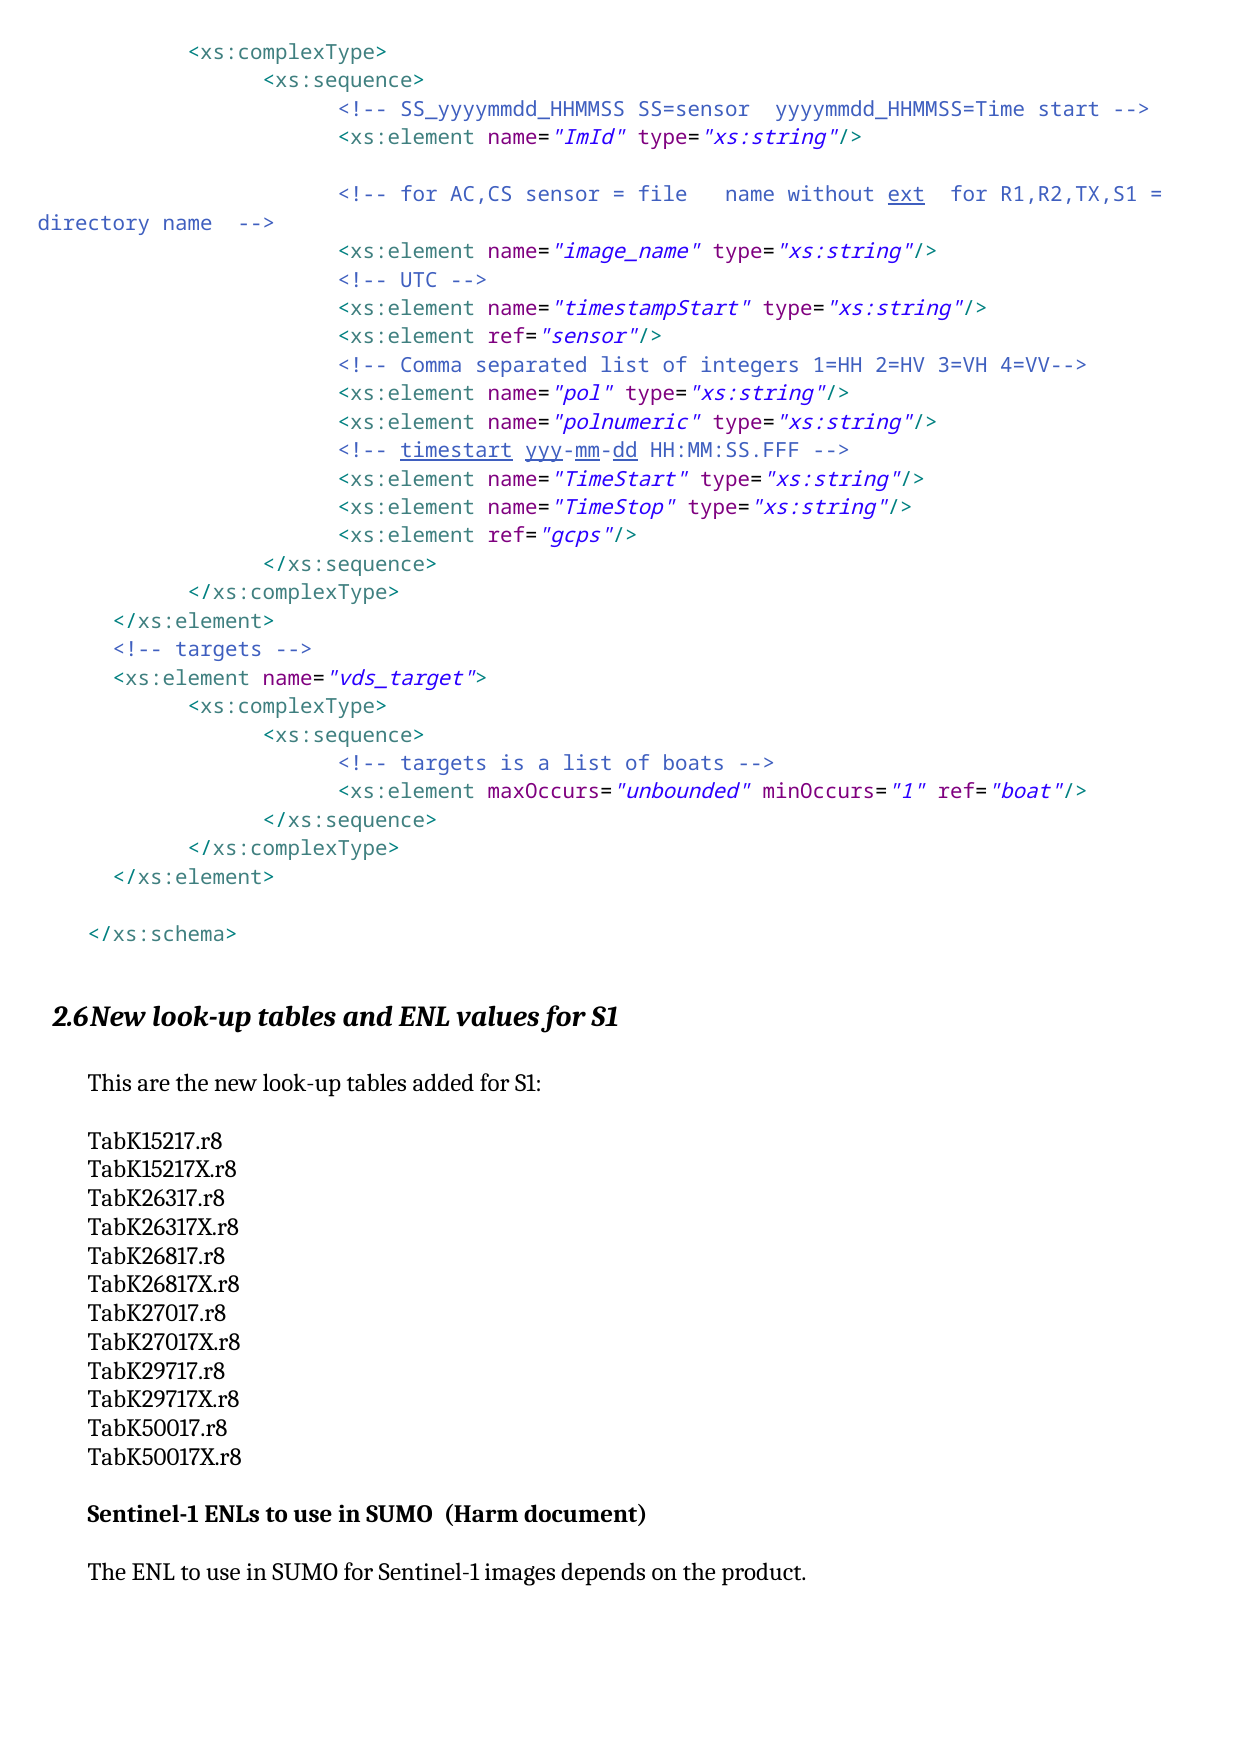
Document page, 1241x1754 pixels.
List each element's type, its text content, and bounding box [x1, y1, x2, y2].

text TabK15217.r8 [37, 1127, 1203, 1155]
text This are the new look-up tables added for S1: [37, 1069, 1203, 1098]
text <xs:complexType> [37, 691, 1203, 720]
text <xs:element maxOccurs="unbounded" minOccurs="1" ref="boat"/> [37, 777, 1203, 805]
text <xs:element ref="sensor"/> [37, 322, 1203, 350]
text TabK50017X.r8 [37, 1443, 1203, 1472]
text <!-- targets is a list of boats --> [37, 748, 1203, 777]
text </xs:sequence> [37, 805, 1203, 833]
subtitle New look-up tables and ENL values for S1 [52, 1001, 1203, 1034]
text </xs:complexType> [37, 577, 1203, 606]
text <xs:element name="vds_target"> [37, 663, 1203, 691]
text <xs:sequence> [37, 720, 1203, 748]
text <xs:complexType> [37, 37, 1203, 66]
text <!-- UTC --> [37, 265, 1203, 293]
text <xs:element name="ImId" type="xs:string"/> [37, 122, 1203, 151]
text <!-- timestart yyy-mm-dd HH:MM:SS.FFF --> [37, 435, 1203, 464]
text TabK26317X.r8 [37, 1213, 1203, 1242]
text TabK26817.r8 [37, 1242, 1203, 1270]
text </xs:element> [37, 606, 1203, 634]
text TabK26817X.r8 [37, 1270, 1203, 1299]
text TabK26317.r8 [37, 1184, 1203, 1213]
text The ENL to use in SUMO for Sentinel-1 images depends on the product. [37, 1558, 1203, 1587]
text <xs:element name="TimeStart" type="xs:string"/> [37, 464, 1203, 492]
text <xs:element ref="gcps"/> [37, 521, 1203, 549]
text <!-- Comma separated list of integers 1=HH 2=HV 3=VH 4=VV--> [37, 350, 1203, 378]
text </xs:schema> [37, 919, 1203, 947]
text TabK27017.r8 [37, 1299, 1203, 1328]
text </xs:complexType> [37, 833, 1203, 862]
text <!-- SS_yyyymmdd_HHMMSS SS=sensor yyyymmdd_HHMMSS=Time start --> [37, 94, 1203, 122]
text <!-- targets --> [37, 634, 1203, 663]
text </xs:element> [37, 862, 1203, 890]
text <xs:element name="TimeStop" type="xs:string"/> [37, 492, 1203, 521]
text TabK27017X.r8 [37, 1328, 1203, 1357]
text <xs:element name="polnumeric" type="xs:string"/> [37, 407, 1203, 435]
text <xs:element name="image_name" type="xs:string"/> [37, 236, 1203, 265]
text TabK15217X.r8 [37, 1155, 1203, 1184]
text TabK29717.r8 [37, 1357, 1203, 1385]
text Sentinel-1 ENLs to use in SUMO (Harm document) [37, 1500, 1203, 1529]
text <xs:element name="pol" type="xs:string"/> [37, 378, 1203, 407]
text TabK29717X.r8 [37, 1385, 1203, 1414]
text <xs:element name="timestampStart" type="xs:string"/> [37, 293, 1203, 322]
text <!-- for AC,CS sensor = file name without ext for R1,R2,TX,S1 = directory name --> [37, 179, 1203, 236]
text </xs:sequence> [37, 549, 1203, 577]
text <xs:sequence> [37, 66, 1203, 94]
text TabK50017.r8 [37, 1414, 1203, 1443]
